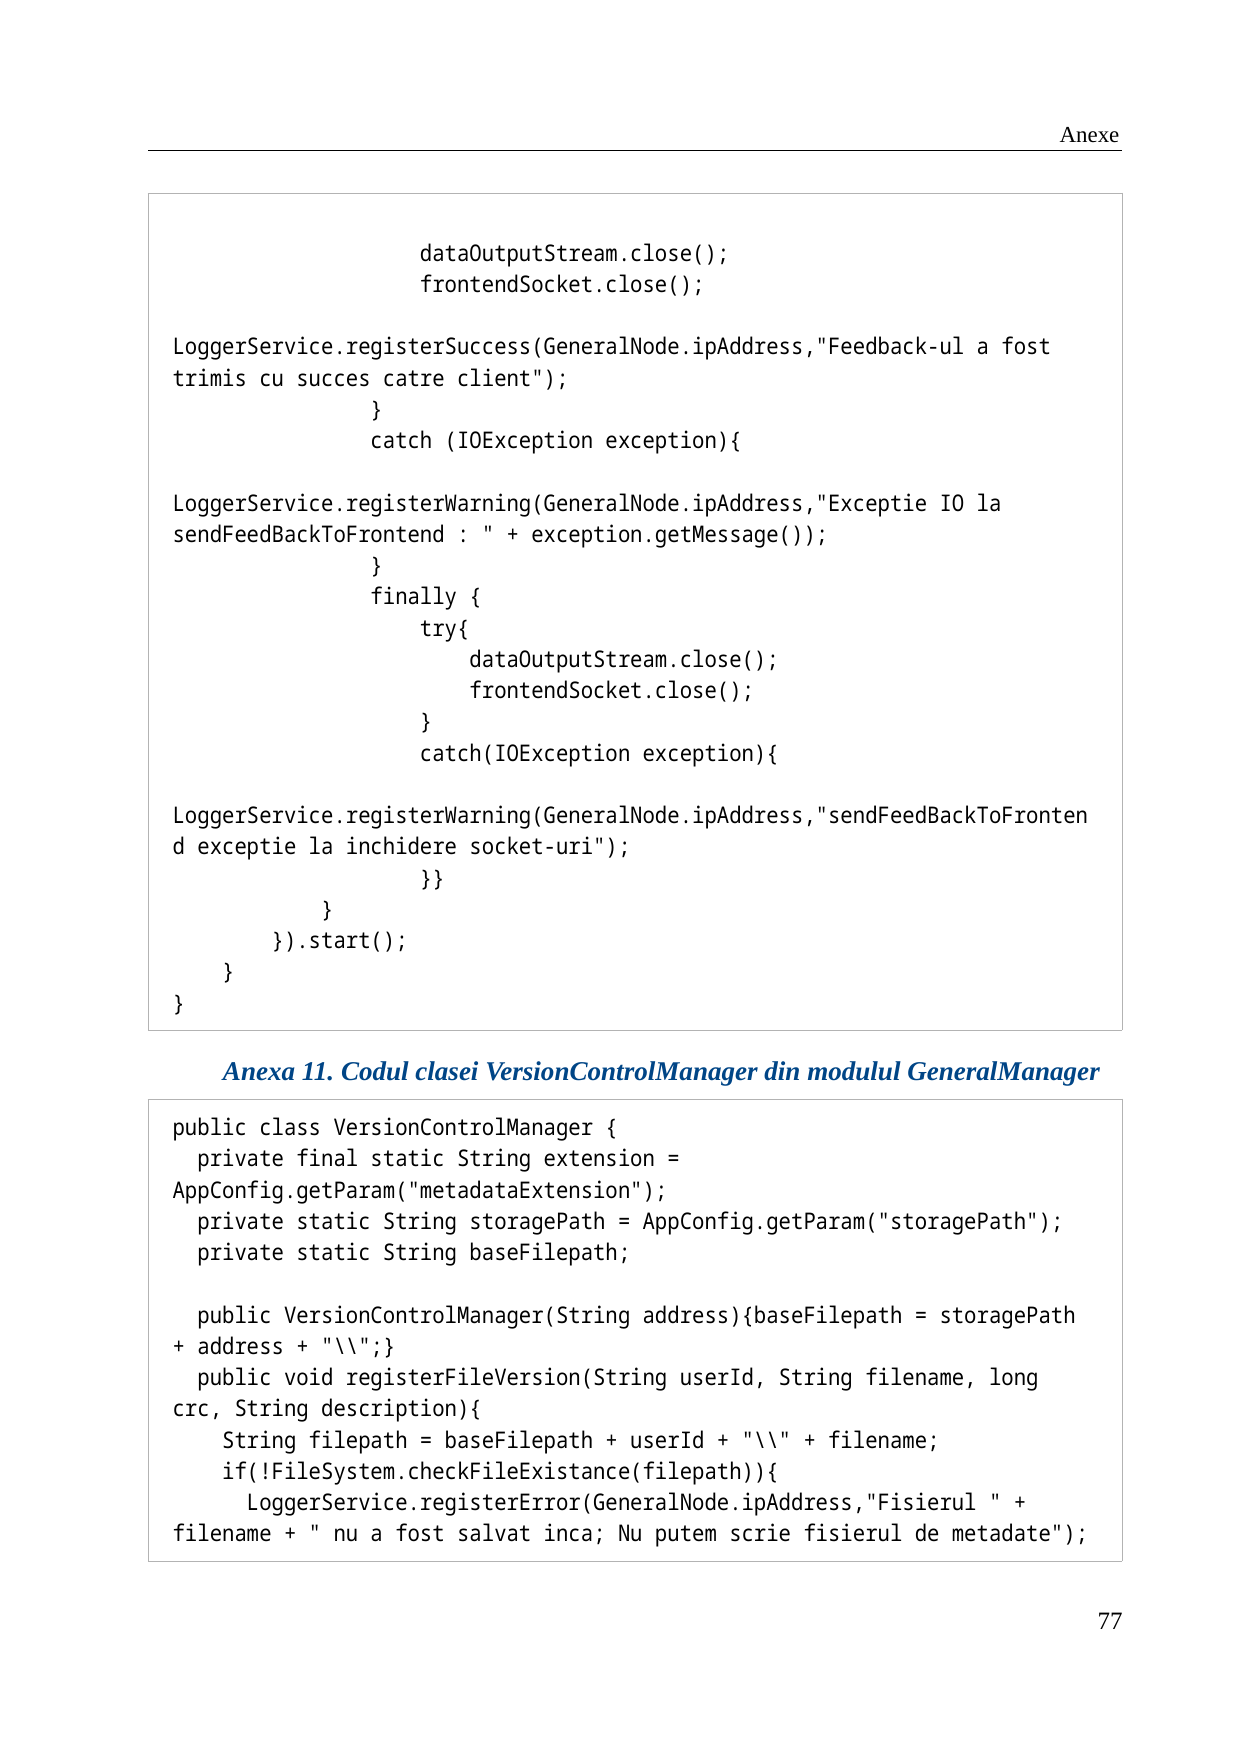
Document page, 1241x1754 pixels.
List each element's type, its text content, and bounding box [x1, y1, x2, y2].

text } [149, 380, 1122, 411]
text }).start(); [149, 911, 1122, 943]
text private static String storagePath = AppConfig.getParam("storagePath"); [149, 1192, 1122, 1223]
text } [149, 880, 1122, 911]
text public void registerFileVersion(String userId, String filename, long crc, String description){ [149, 1348, 1122, 1411]
text LoggerService.registerWarning(GeneralNode.ipAddress,"sendFeedBackToFrontend exceptie la inchidere socket-uri"); [149, 755, 1122, 849]
text private static String baseFilepath; [149, 1223, 1122, 1267]
text public class VersionControlManager { [149, 1100, 1122, 1130]
text } [149, 974, 1122, 1030]
text frontendSocket.close(); [149, 255, 1122, 286]
text private final static String extension = AppConfig.getParam("metadataExtension"); [149, 1130, 1122, 1192]
text catch(IOException exception){ [149, 724, 1122, 755]
text catch (IOException exception){ [149, 411, 1122, 443]
text } [149, 536, 1122, 568]
text String filepath = baseFilepath + userId + "\\" + filename; [149, 1411, 1122, 1442]
text } [149, 693, 1122, 724]
text dataOutputStream.close(); [149, 630, 1122, 661]
text frontendSocket.close(); [149, 661, 1122, 693]
text }} [149, 849, 1122, 880]
text finally { [149, 568, 1122, 599]
subtitle Codul clasei VersionControlManager din modulul GeneralManager [223, 1055, 1122, 1086]
text LoggerService.registerSuccess(GeneralNode.ipAddress,"Feedback-ul a fost trimis cu succes catre client"); [149, 286, 1122, 380]
text try{ [149, 599, 1122, 630]
text dataOutputStream.close(); [149, 224, 1122, 255]
text } [149, 943, 1122, 974]
text LoggerService.registerError(GeneralNode.ipAddress,"Fisierul " + filename + " nu a fost salvat inca; Nu putem scrie fisierul de metadate"); [149, 1473, 1122, 1561]
text public VersionControlManager(String address){baseFilepath = storagePath + address + "\\";} [149, 1286, 1122, 1348]
text LoggerService.registerWarning(GeneralNode.ipAddress,"Exceptie IO la sendFeedBackToFrontend : " + exception.getMessage()); [149, 443, 1122, 536]
text if(!FileSystem.checkFileExistance(filepath)){ [149, 1442, 1122, 1473]
